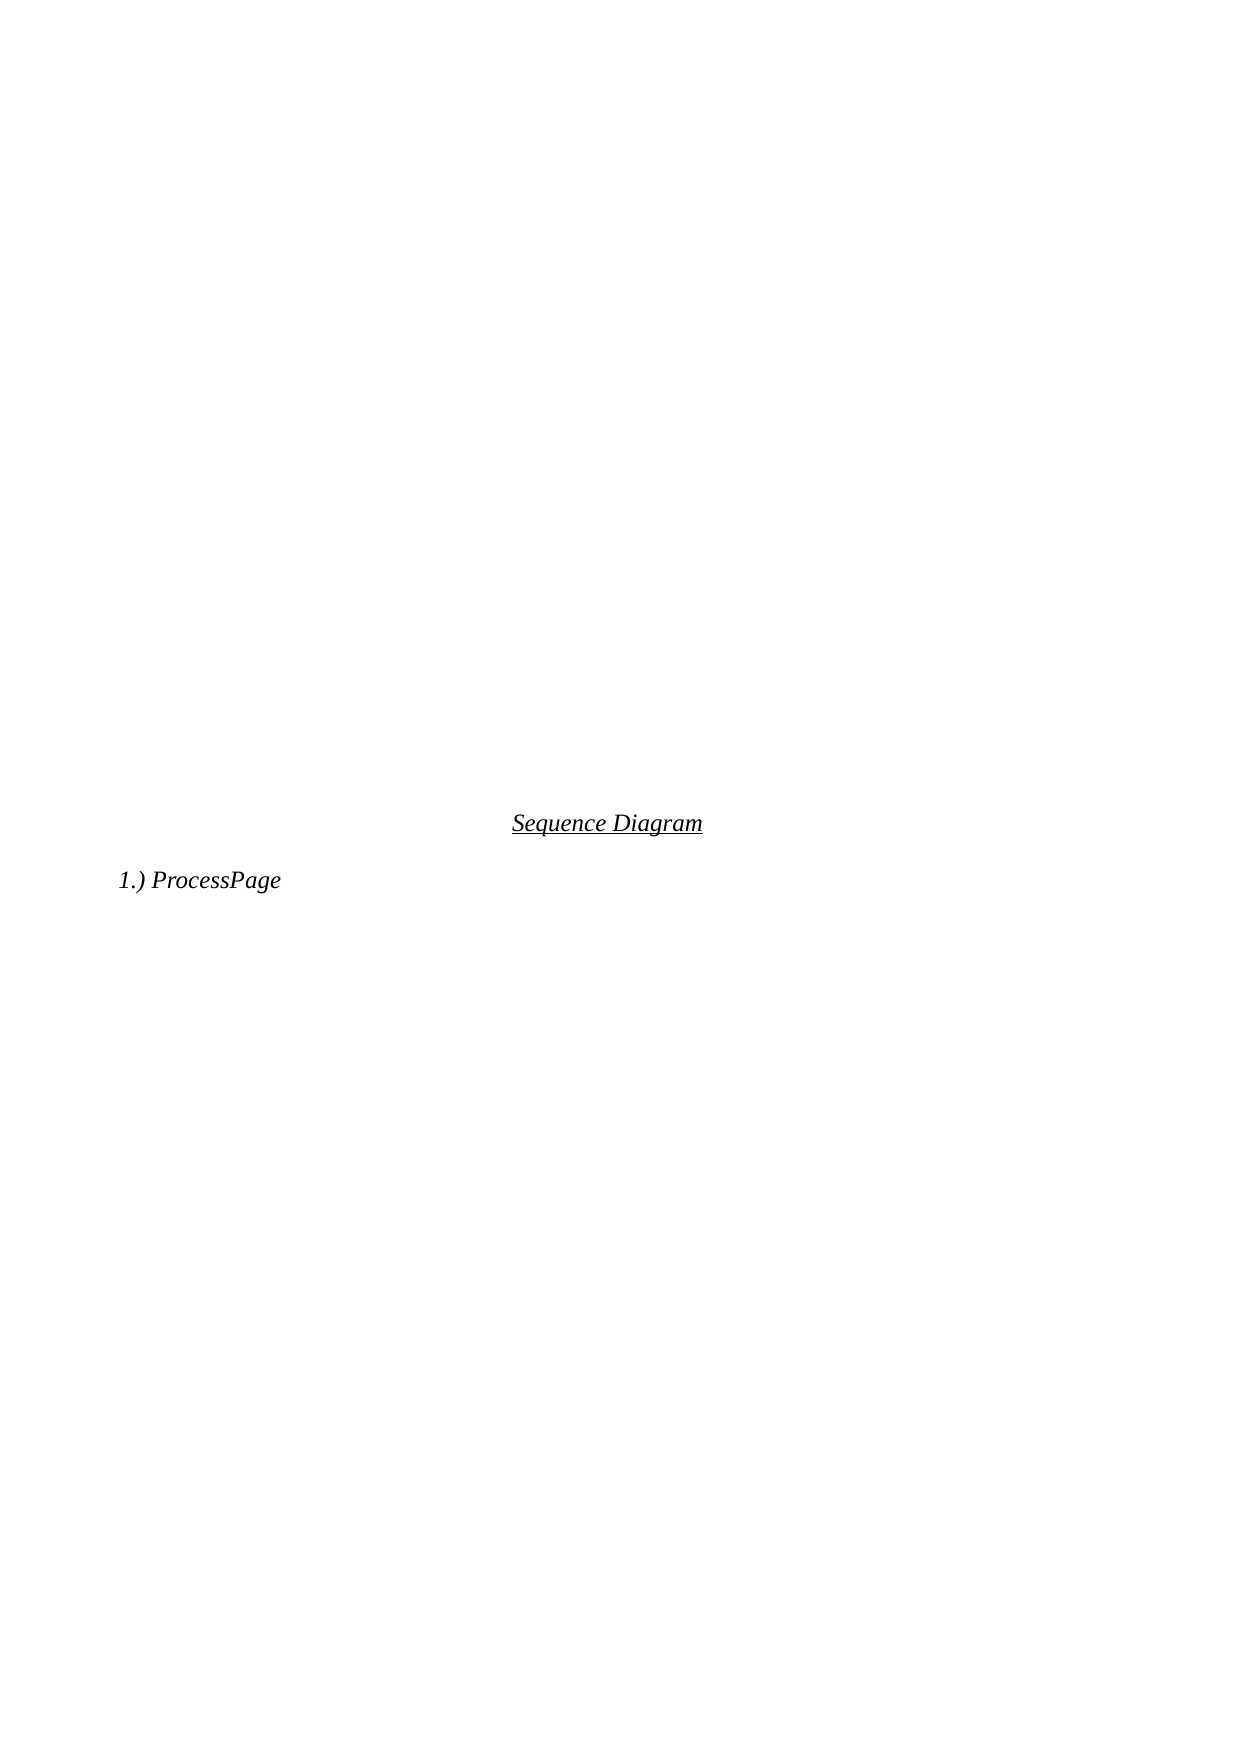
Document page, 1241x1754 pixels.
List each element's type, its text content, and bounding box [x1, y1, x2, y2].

text 1.) ProcessPage [118, 866, 1122, 894]
text Sequence Diagram [118, 808, 1122, 837]
